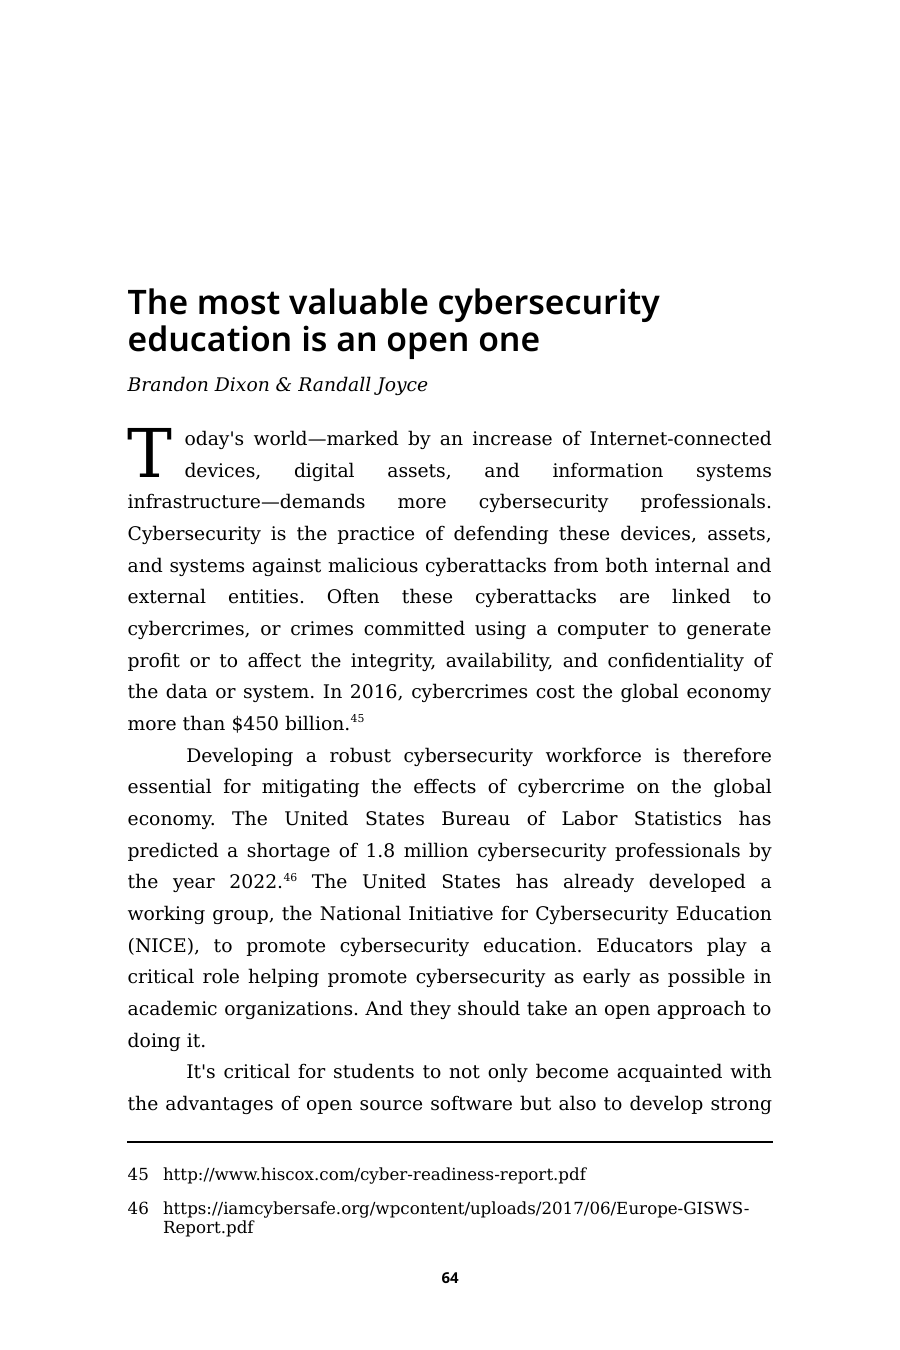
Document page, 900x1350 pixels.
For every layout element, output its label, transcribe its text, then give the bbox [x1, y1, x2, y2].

text Today's world—marked by an increase of Internet-connected devices, digital assets, and information systems infrastructure—demands more cybersecurity professionals. Cybersecurity is the practice of defending these devices, assets, and systems against malicious cyberattacks from both internal and external entities. Often these cyberattacks are linked to cybercrimes, or crimes committed using a computer to generate profit or to affect the integrity, availability, and confidentiality of the data or system. In 2016, cybercrimes cost the global economy more than $450 billion. [127, 428, 772, 735]
text http://www.hiscox.com/cyber-readiness-report.pdf [127, 1164, 772, 1184]
text Brandon Dixon & Randall Joyce [127, 374, 772, 396]
subtitle The most valuable cybersecurity education is an open one [127, 283, 772, 361]
text It's critical for students to not only become acquainted with the advantages of open source software but also to develop strong [127, 1061, 772, 1115]
text https://iamcybersafe.org/wpcontent/uploads/2017/06/Europe-GISWS-Report.pdf [127, 1199, 772, 1237]
text Developing a robust cybersecurity workforce is therefore essential for mitigating the effects of cybercrime on the global economy. The United States Bureau of Labor Statistics has predicted a shortage of 1.8 million cybersecurity professionals by the year 2022. The United States has already developed a working group, the National Initiative for Cybersecurity Education (NICE), to promote cybersecurity education. Educators play a critical role helping promote cybersecurity as early as possible in academic organizations. And they should take an open approach to doing it. [127, 745, 772, 1052]
